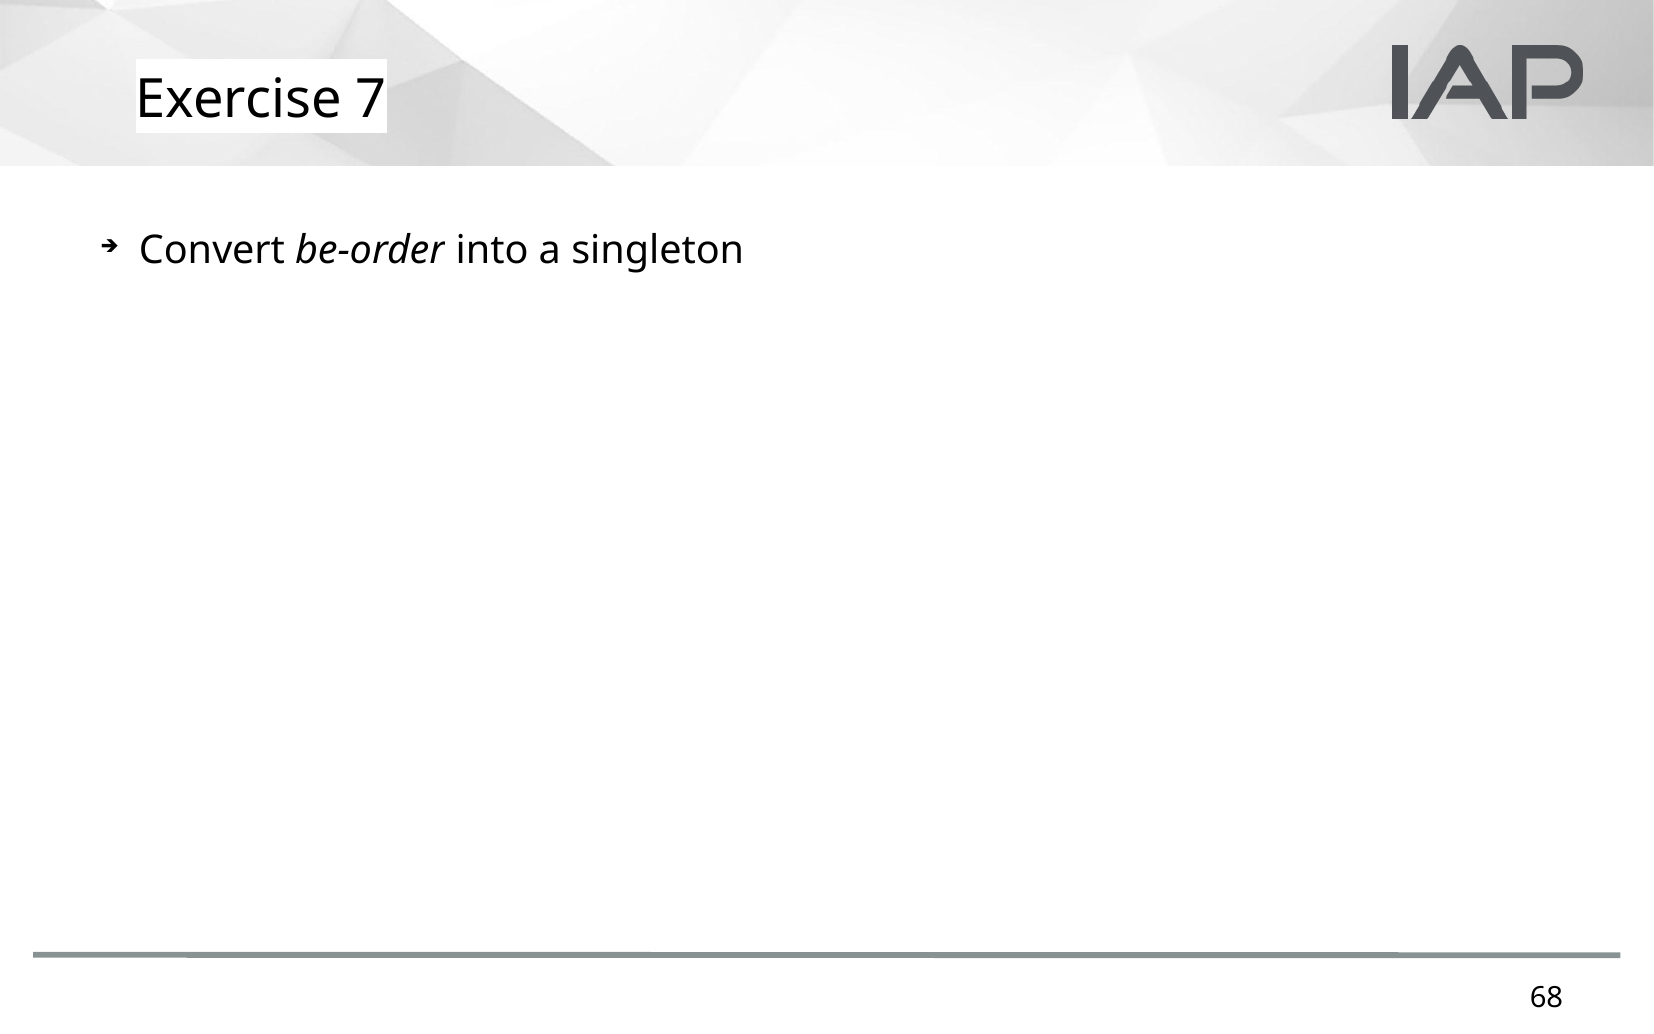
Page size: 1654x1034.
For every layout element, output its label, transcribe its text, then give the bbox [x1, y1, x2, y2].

list Convert be-order into a singleton [82, 221, 1571, 916]
title Exercise 7 [135, 41, 1264, 152]
picture [0, 0, 1654, 166]
